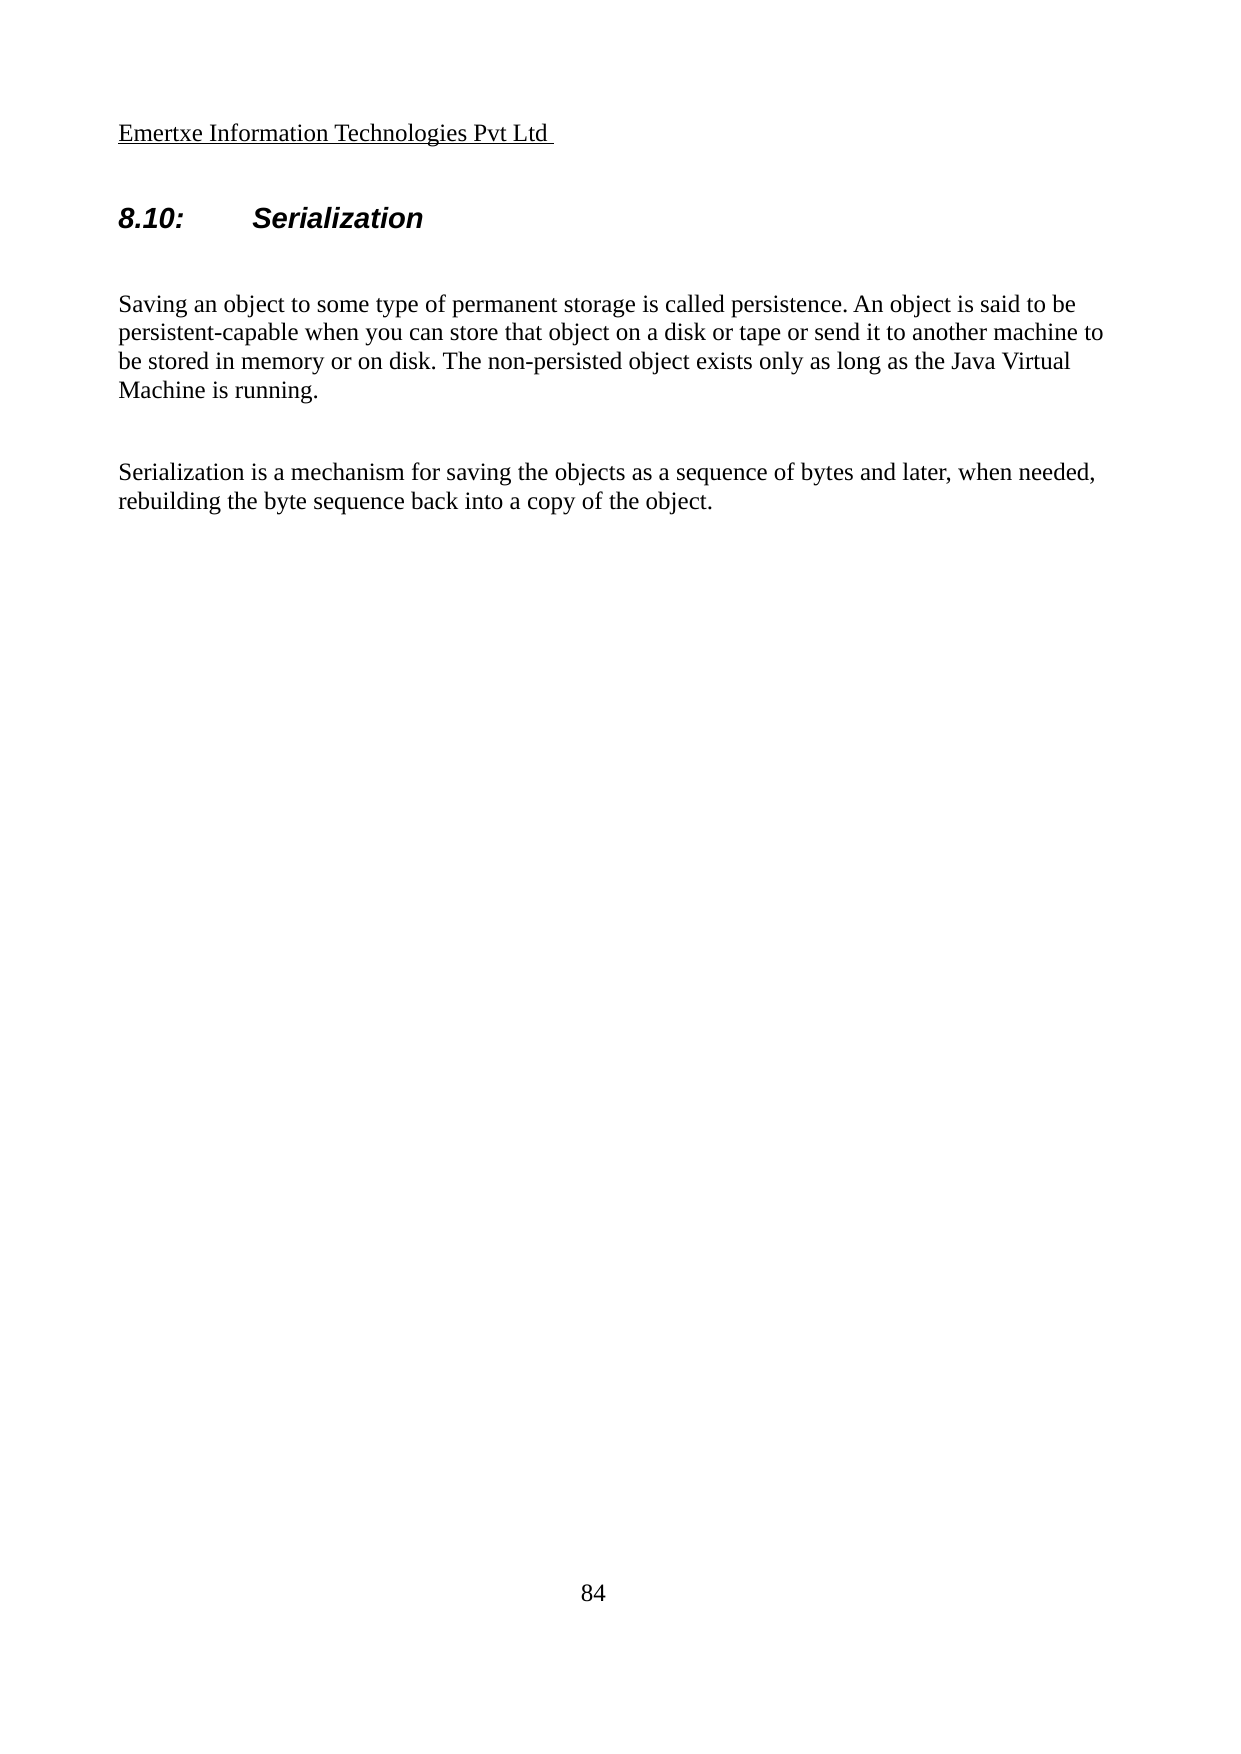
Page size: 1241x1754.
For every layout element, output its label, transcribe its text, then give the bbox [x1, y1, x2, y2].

text Saving an object to some type of permanent storage is called persistence. An object is said to be persistent-capable when you can store that object on a disk or tape or send it to another machine to be stored in memory or on disk. The non-persisted object exists only as long as the Java Virtual Machine is running. [118, 289, 1122, 404]
subtitle Serialization [118, 201, 1122, 235]
text Serialization is a mechanism for saving the objects as a sequence of bytes and later, when needed, rebuilding the byte sequence back into a copy of the object. [118, 457, 1122, 515]
